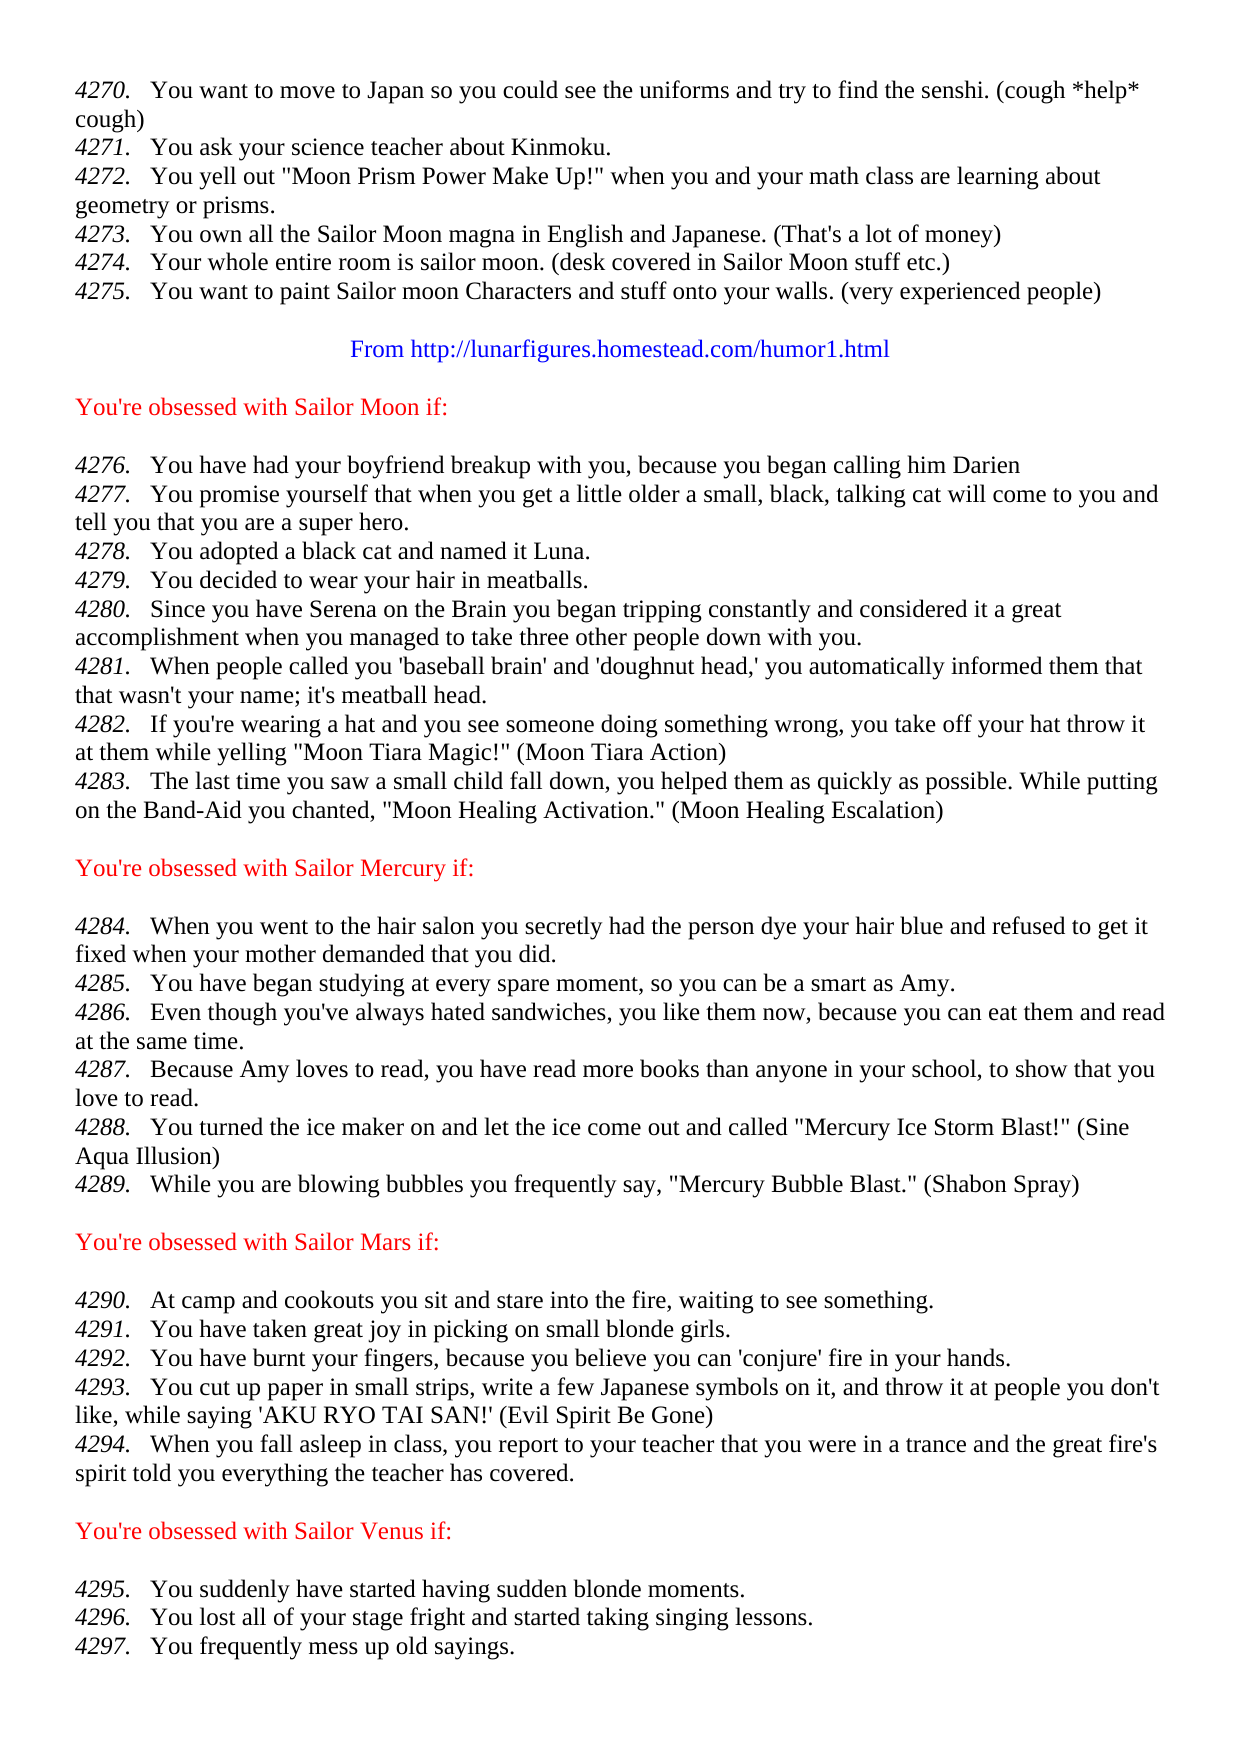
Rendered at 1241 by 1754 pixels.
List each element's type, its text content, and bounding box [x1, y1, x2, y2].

list Your whole entire room is sailor moon. (desk covered in Sailor Moon stuff etc.) [75, 247, 1165, 276]
list At camp and cookouts you sit and stare into the fire, waiting to see something. [75, 1285, 1165, 1314]
list You turned the ice maker on and let the ice come out and called "Mercury Ice Storm Blast!" (Sine Aqua Illusion) [75, 1112, 1165, 1169]
list You have taken great joy in picking on small blonde girls. [75, 1314, 1165, 1343]
list Since you have Serena on the Brain you began tripping constantly and considered it a great accomplishment when you managed to take three other people down with you. [75, 594, 1165, 651]
list You want to move to Japan so you could see the uniforms and try to find the senshi. (cough *help* cough) [75, 75, 1165, 132]
text You're obsessed with Sailor Moon if: [75, 392, 1165, 421]
list You ask your science teacher about Kinmoku. [75, 132, 1165, 161]
list You own all the Sailor Moon magna in English and Japanese. (That's a lot of money) [75, 219, 1165, 247]
list You have had your boyfriend breakup with you, because you began calling him Darien [75, 450, 1165, 479]
list You adopted a black cat and named it Luna. [75, 536, 1165, 565]
text You're obsessed with Sailor Mercury if: [75, 853, 1165, 882]
list While you are blowing bubbles you frequently say, "Mercury Bubble Blast." (Shabon Spray) [75, 1169, 1165, 1198]
list You suddenly have started having sudden blonde moments. [75, 1574, 1165, 1602]
list You have began studying at every spare moment, so you can be a smart as Amy. [75, 968, 1165, 997]
list When you went to the hair salon you secretly had the person dye your hair blue and refused to get it fixed when your mother demanded that you did. [75, 911, 1165, 968]
list You cut up paper in small strips, write a few Japanese symbols on it, and throw it at people you don't like, while saying 'AKU RYO TAI SAN!' (Evil Spirit Be Gone) [75, 1372, 1165, 1429]
list Even though you've always hated sandwiches, you like them now, because you can eat them and read at the same time. [75, 997, 1165, 1054]
list You decided to wear your hair in meatballs. [75, 565, 1165, 594]
list If you're wearing a hat and you see someone doing something wrong, you take off your hat throw it at them while yelling "Moon Tiara Magic!" (Moon Tiara Action) [75, 709, 1165, 766]
list You want to paint Sailor moon Characters and stuff onto your walls. (very experienced people) [75, 276, 1165, 305]
list When you fall asleep in class, you report to your teacher that you were in a trance and the great fire's spirit told you everything the teacher has covered. [75, 1429, 1165, 1487]
text From http://lunarfigures.homestead.com/humor1.html [75, 334, 1165, 363]
list You yell out "Moon Prism Power Make Up!" when you and your math class are learning about geometry or prisms. [75, 161, 1165, 219]
list Because Amy loves to read, you have read more books than anyone in your school, to show that you love to read. [75, 1054, 1165, 1112]
list When people called you 'baseball brain' and 'doughnut head,' you automatically informed them that that wasn't your name; it's meatball head. [75, 651, 1165, 709]
text You're obsessed with Sailor Venus if: [75, 1516, 1165, 1544]
list You lost all of your stage fright and started taking singing lessons. [75, 1602, 1165, 1631]
text You're obsessed with Sailor Mars if: [75, 1227, 1165, 1256]
list You have burnt your fingers, because you believe you can 'conjure' fire in your hands. [75, 1343, 1165, 1372]
list The last time you saw a small child fall down, you helped them as quickly as possible. While putting on the Band-Aid you chanted, "Moon Healing Activation." (Moon Healing Escalation) [75, 766, 1165, 824]
list You promise yourself that when you get a little older a small, black, talking cat will come to you and tell you that you are a super hero. [75, 479, 1165, 536]
list You frequently mess up old sayings. [75, 1631, 1165, 1660]
